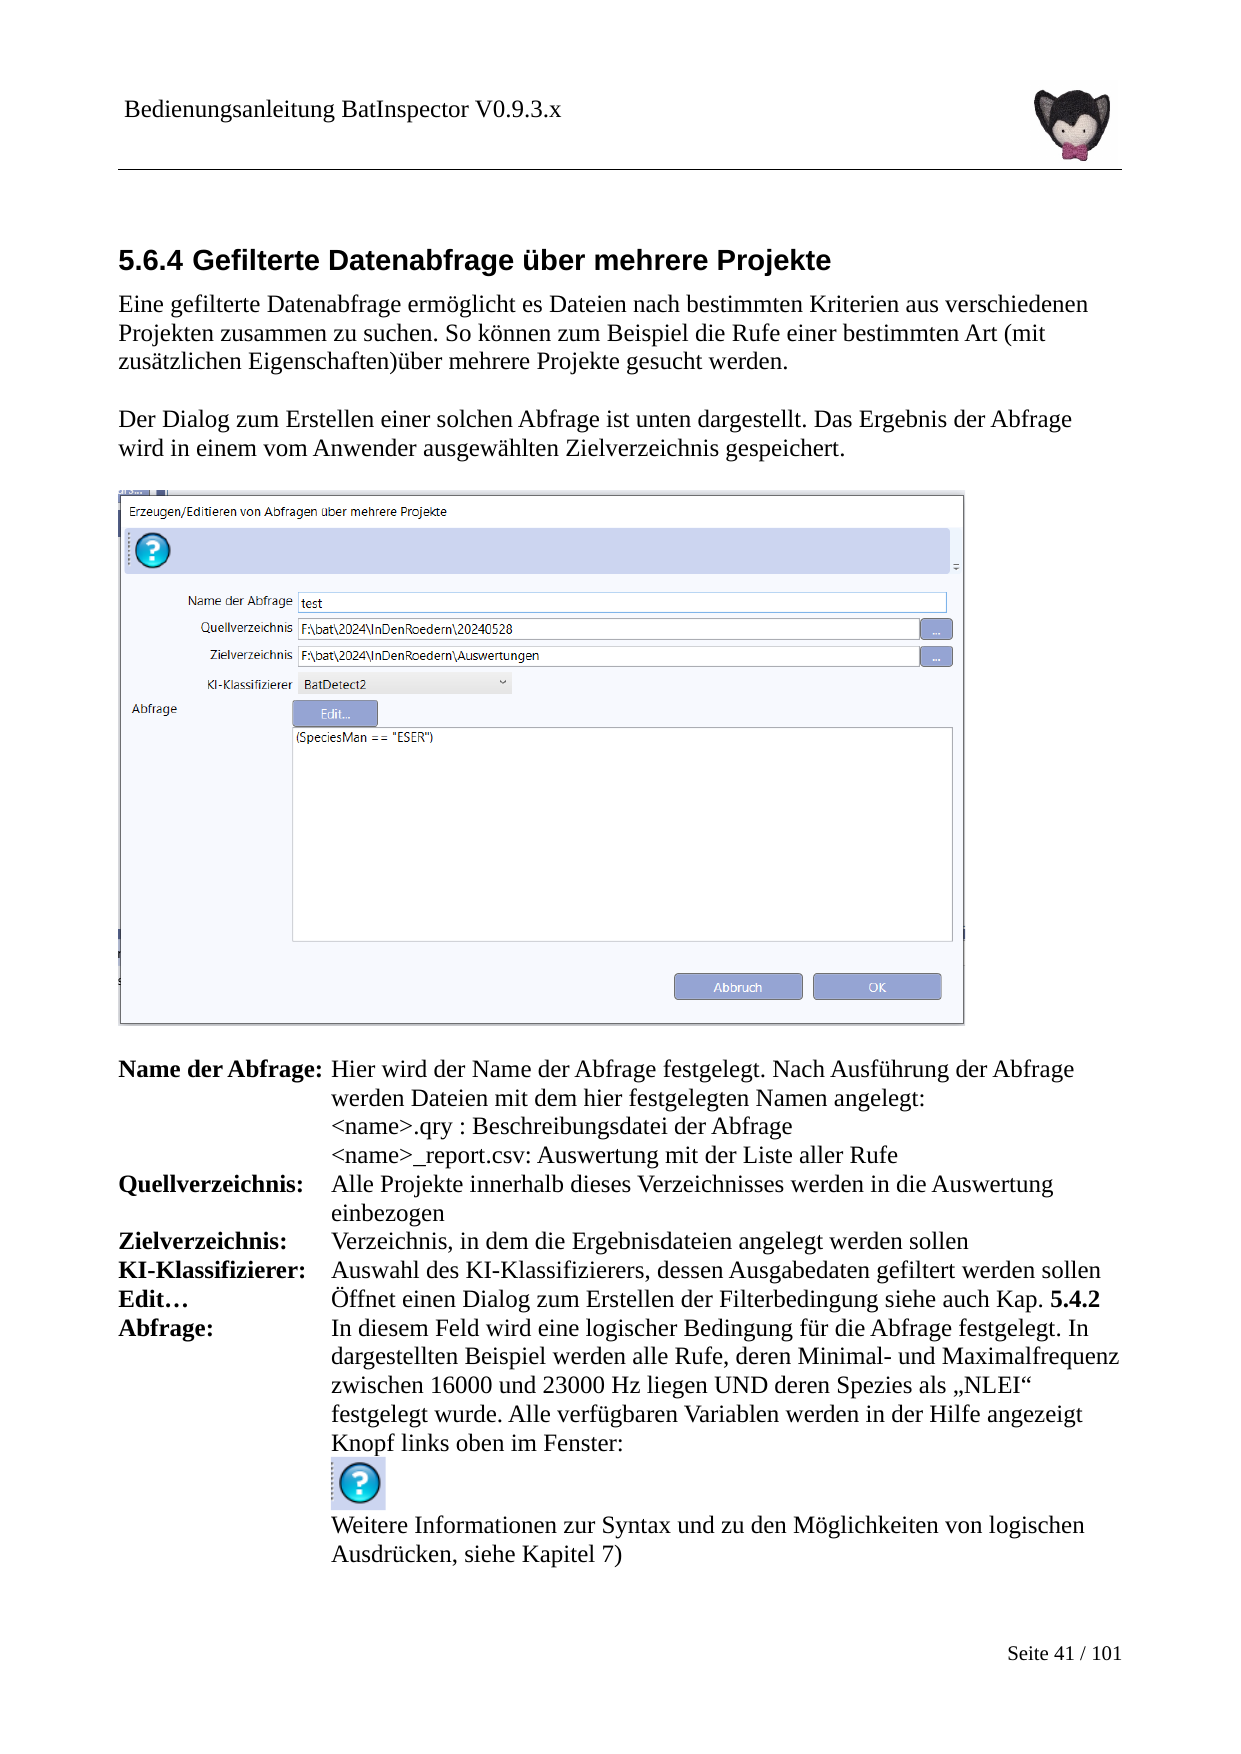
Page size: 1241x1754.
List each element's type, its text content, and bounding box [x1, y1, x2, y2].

picture [330, 1456, 386, 1511]
picture [1030, 80, 1119, 169]
text Abfrage: In diesem Feld wird eine logischer Bedingung für die Abfrage festgelegt. In dargestellten Beispiel werden alle Rufe, deren Minimal- und Maximalfrequenz zwischen 16000 und 23000 Hz liegen UND deren Spezies als „NLEI“ festgelegt wurde. Alle verfügbaren Variablen werden in der Hilfe angezeigt Knopf links oben im Fenster: Weitere Informationen zur Syntax und zu den Möglichkeiten von logischen Ausdrücken, siehe Kapitel 7) [118, 1313, 1122, 1568]
subtitle Gefilterte Datenabfrage über mehrere Projekte [118, 243, 1122, 276]
text Name der Abfrage: Hier wird der Name der Abfrage festgelegt. Nach Ausführung der Abfrage werden Dateien mit dem hier festgelegten Namen angelegt: <name>.qry : Beschreibungsdatei der Abfrage <name>_report.csv: Auswertung mit der Liste aller Rufe [118, 1054, 1122, 1169]
picture [118, 490, 965, 1026]
text Eine gefilterte Datenabfrage ermöglicht es Dateien nach bestimmten Kriterien aus verschiedenen Projekten zusammen zu suchen. So können zum Beispiel die Rufe einer bestimmten Art (mit zusätzlichen Eigenschaften)über mehrere Projekte gesucht werden. [118, 289, 1122, 375]
text KI-Klassifizierer: Auswahl des KI-Klassifizierers, dessen Ausgabedaten gefiltert werden sollen [118, 1255, 1122, 1284]
text Edit… Öffnet einen Dialog zum Erstellen der Filterbedingung siehe auch Kap. 5.4.2 [118, 1284, 1122, 1313]
text Zielverzeichnis: Verzeichnis, in dem die Ergebnisdateien angelegt werden sollen [118, 1226, 1122, 1255]
text Quellverzeichnis: Alle Projekte innerhalb dieses Verzeichnisses werden in die Auswertung einbezogen [118, 1169, 1122, 1226]
text Der Dialog zum Erstellen einer solchen Abfrage ist unten dargestellt. Das Ergebnis der Abfrage wird in einem vom Anwender ausgewählten Zielverzeichnis gespeichert. [118, 404, 1122, 461]
